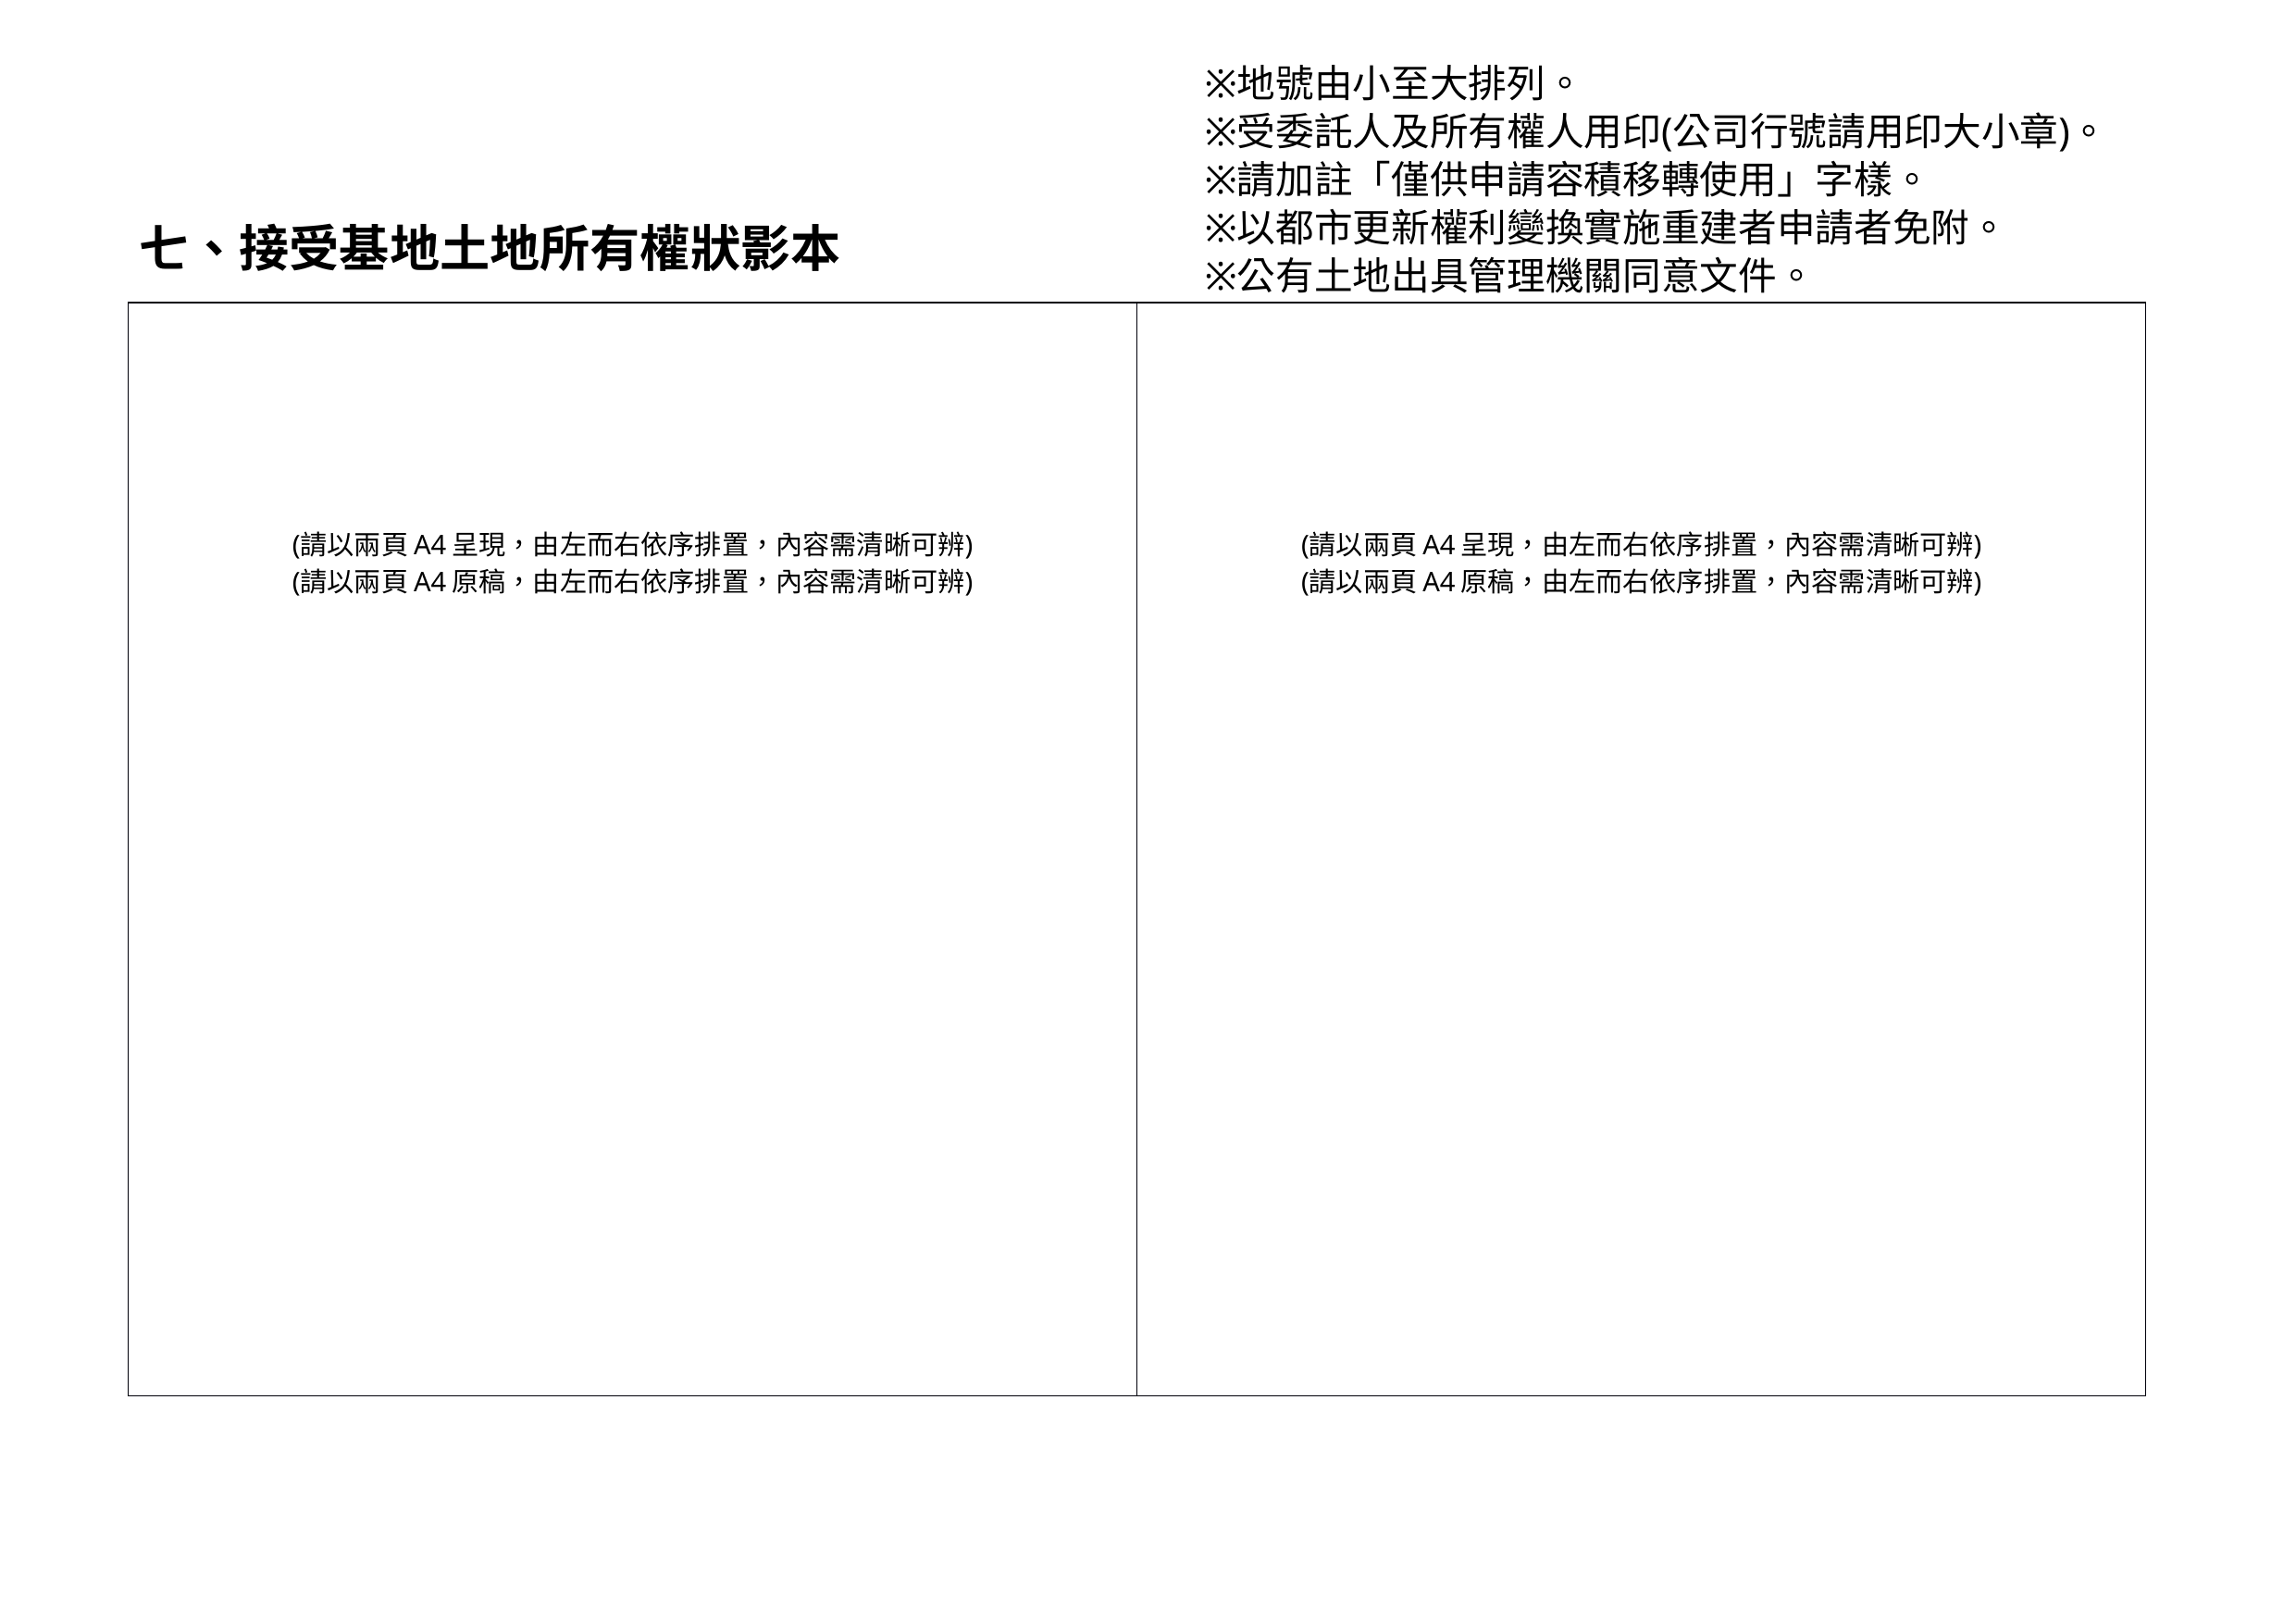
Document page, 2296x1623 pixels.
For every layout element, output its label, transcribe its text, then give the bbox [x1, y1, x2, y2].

text 七、接受基地土地所有權狀影本 [139, 187, 2156, 291]
table_header (請以兩頁A4呈現，由左而右依序排置，內容需清晰可辨) [1137, 304, 2145, 1395]
table_header (請以兩頁A4呈現，由左而右依序排置，內容需清晰可辨) [129, 304, 1136, 1395]
